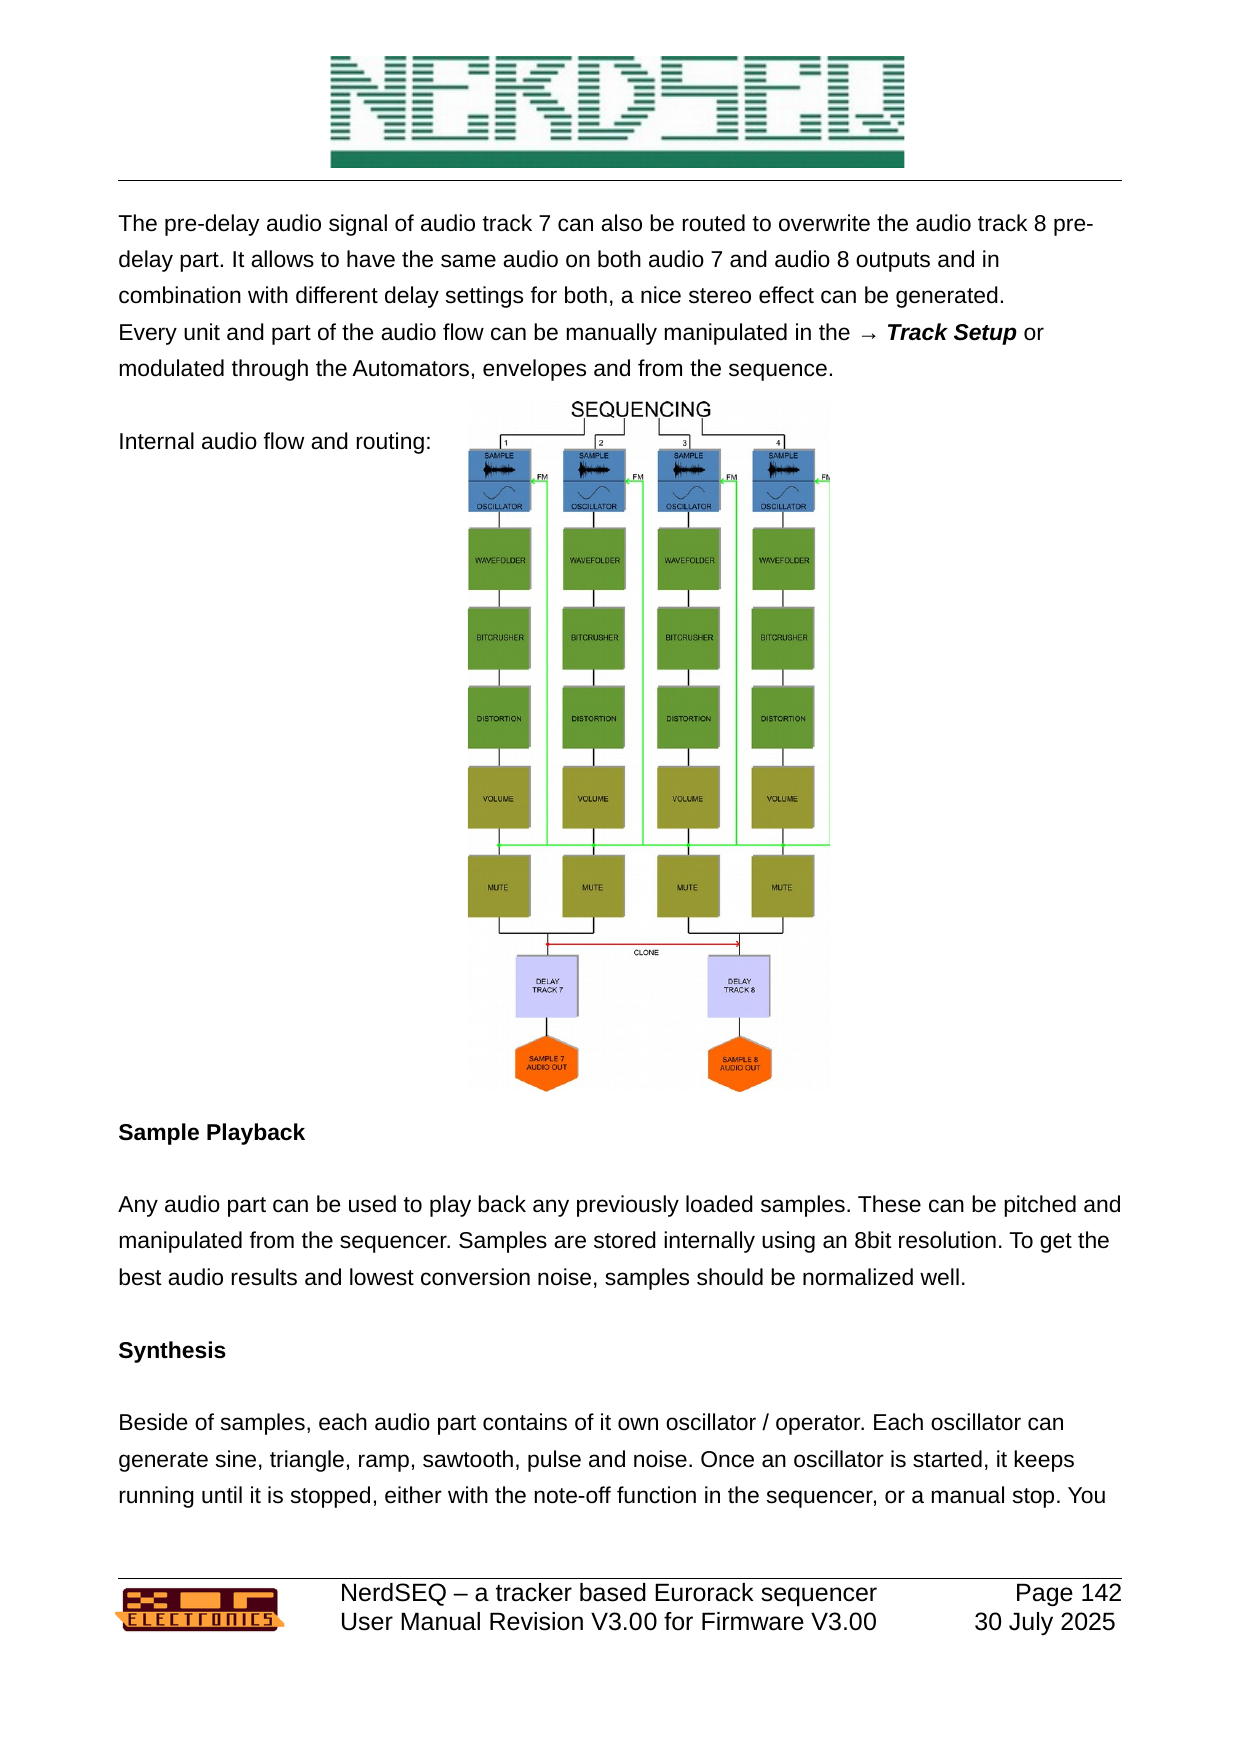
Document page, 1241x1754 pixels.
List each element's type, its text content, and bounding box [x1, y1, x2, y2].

text Any audio part can be used to play back any previously loaded samples. These can be pitched and manipulated from the sequencer. Samples are stored internally using an 8bit resolution. To get the best audio results and lowest conversion noise, samples should be normalized well. [118, 1191, 1122, 1290]
text Sample Playback [118, 1118, 1122, 1145]
text The pre-delay audio signal of audio track 7 can also be routed to overwrite the audio track 8 pre-delay part. It allows to have the same audio on both audio 7 and audio 8 outputs and in combination with different delay settings for both, a nice stereo effect can be generated. [118, 209, 1122, 309]
text Every unit and part of the audio flow can be manually manipulated in the → Track Setup or modulated through the Automators, envelopes and from the sequence. [118, 319, 1122, 381]
picture [467, 401, 830, 1092]
picture [115, 1584, 285, 1634]
text [830, 428, 1122, 454]
text Internal audio flow and routing: [118, 428, 467, 454]
text Beside of samples, each audio part contains of it own oscillator / operator. Each oscillator can generate sine, triangle, ramp, sawtooth, pulse and noise. Once an oscillator is started, it keeps running until it is stopped, either with the note-off function in the sequencer, or a manual stop. You [118, 1409, 1122, 1508]
text Synthesis [118, 1337, 1122, 1363]
picture [330, 56, 905, 168]
